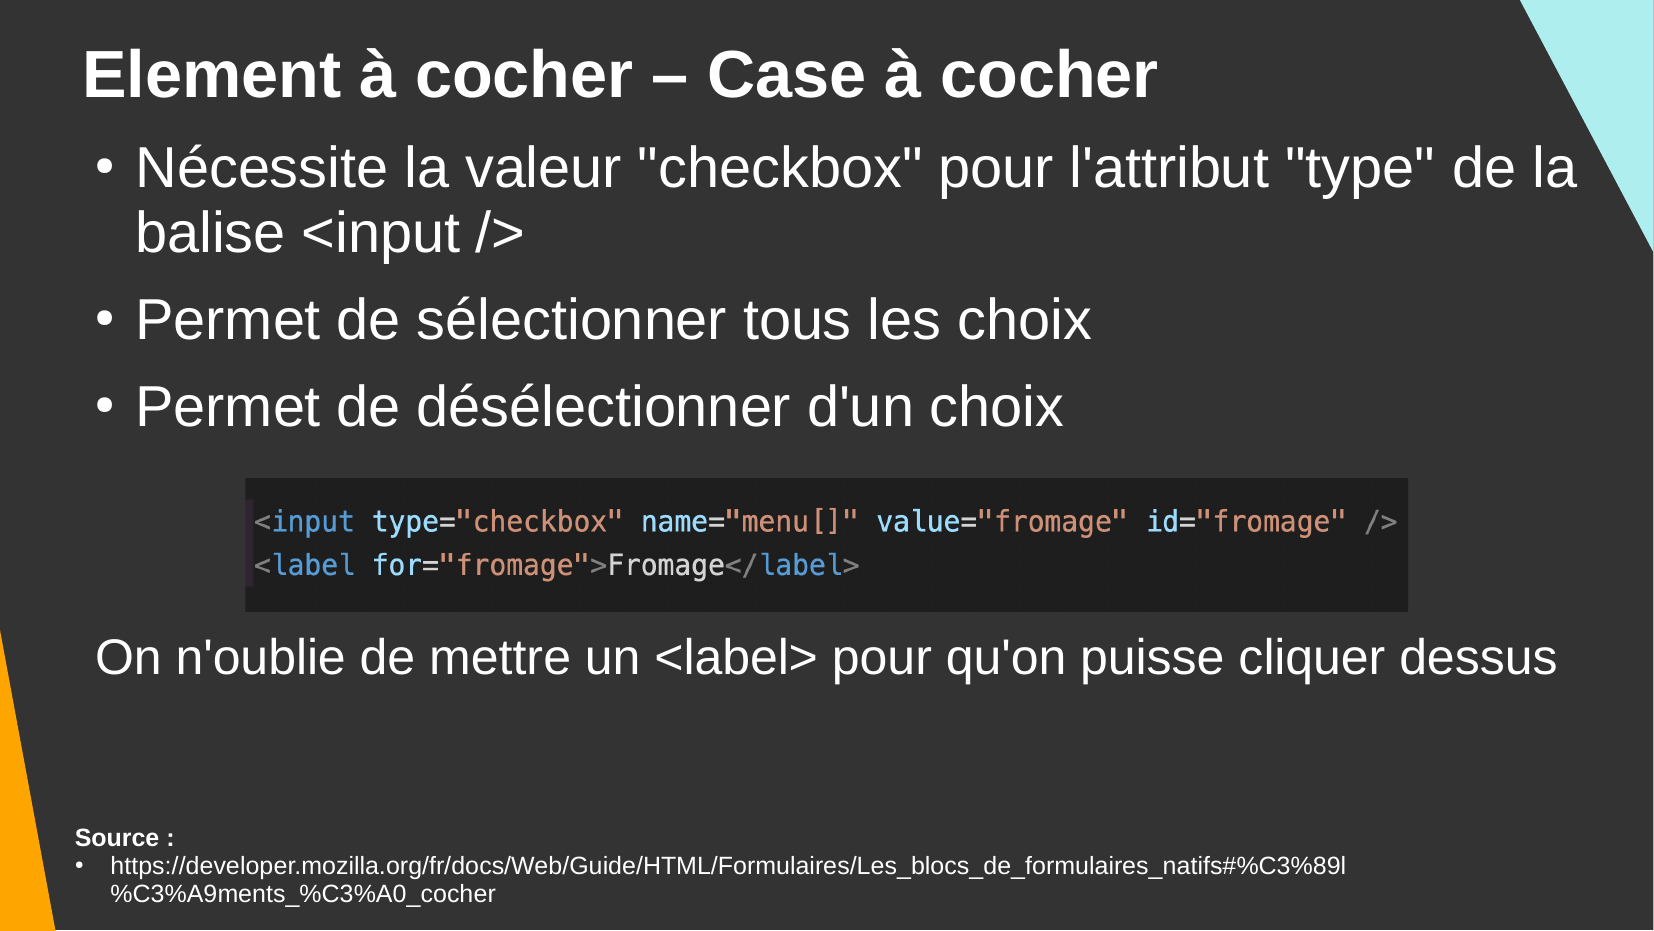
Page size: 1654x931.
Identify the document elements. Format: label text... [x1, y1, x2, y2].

text_box [0, 630, 56, 931]
text_box [1519, 0, 1654, 254]
title Element à cocher – Case à cocher [82, 37, 1571, 114]
picture [245, 478, 1409, 612]
list Nécessite la valeur "checkbox" pour l'attribut "type" de la balise <input /> Permet de sélectionner tous les choix Permet de désélectionner d'un choix [80, 135, 1605, 443]
title On n'oublie de mettre un <label> pour qu'on puisse cliquer dessus [31, 628, 1622, 686]
text_box Source : https://developer.mozilla.org/fr/docs/Web/Guide/HTML/Formulaires/Les_blocs_de_formulaires_natifs#%C3%89l%C3%A9ments_%C3%A0_cocher [60, 816, 1546, 916]
